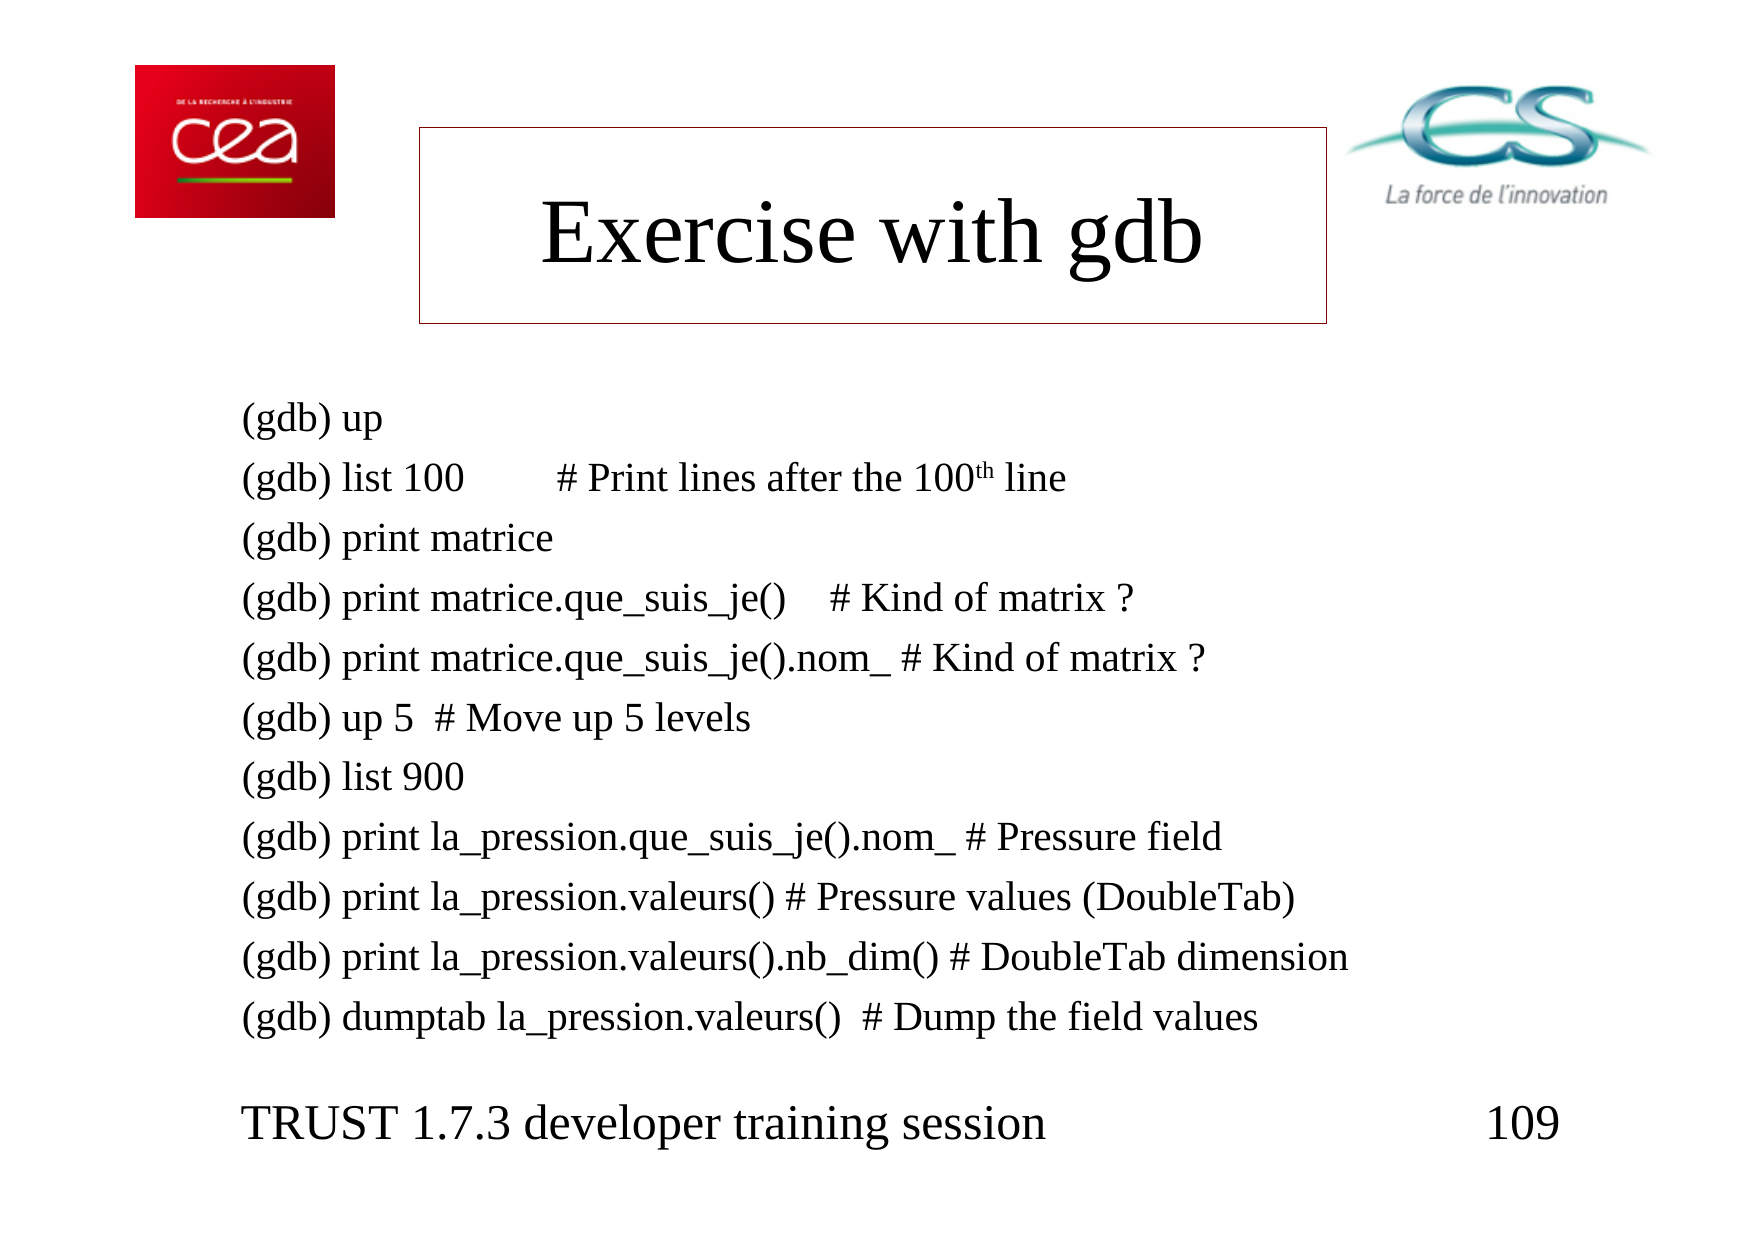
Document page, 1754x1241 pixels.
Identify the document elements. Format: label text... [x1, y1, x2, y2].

picture [1340, 73, 1662, 218]
title Exercise with gdb [419, 127, 1327, 324]
list (gdb) up (gdb) list 100 # Print lines after the 100th line (gdb) print matrice (gdb) print matrice.que_suis_je() # Kind of matrix ? (gdb) print matrice.que_suis_je().nom_ # Kind of matrix ? (gdb) up 5 # Move up 5 levels (gdb) list 900 (gdb) print la_pression.que_suis_je().nom_ # Pressure field (gdb) print la_pression.valeurs() # Pressure values (DoubleTab) (gdb) print la_pression.valeurs().nb_dim() # DoubleTab dimension (gdb) dumptab la_pression.valeurs() # Dump the field values [226, 382, 1577, 1056]
picture [135, 65, 335, 218]
